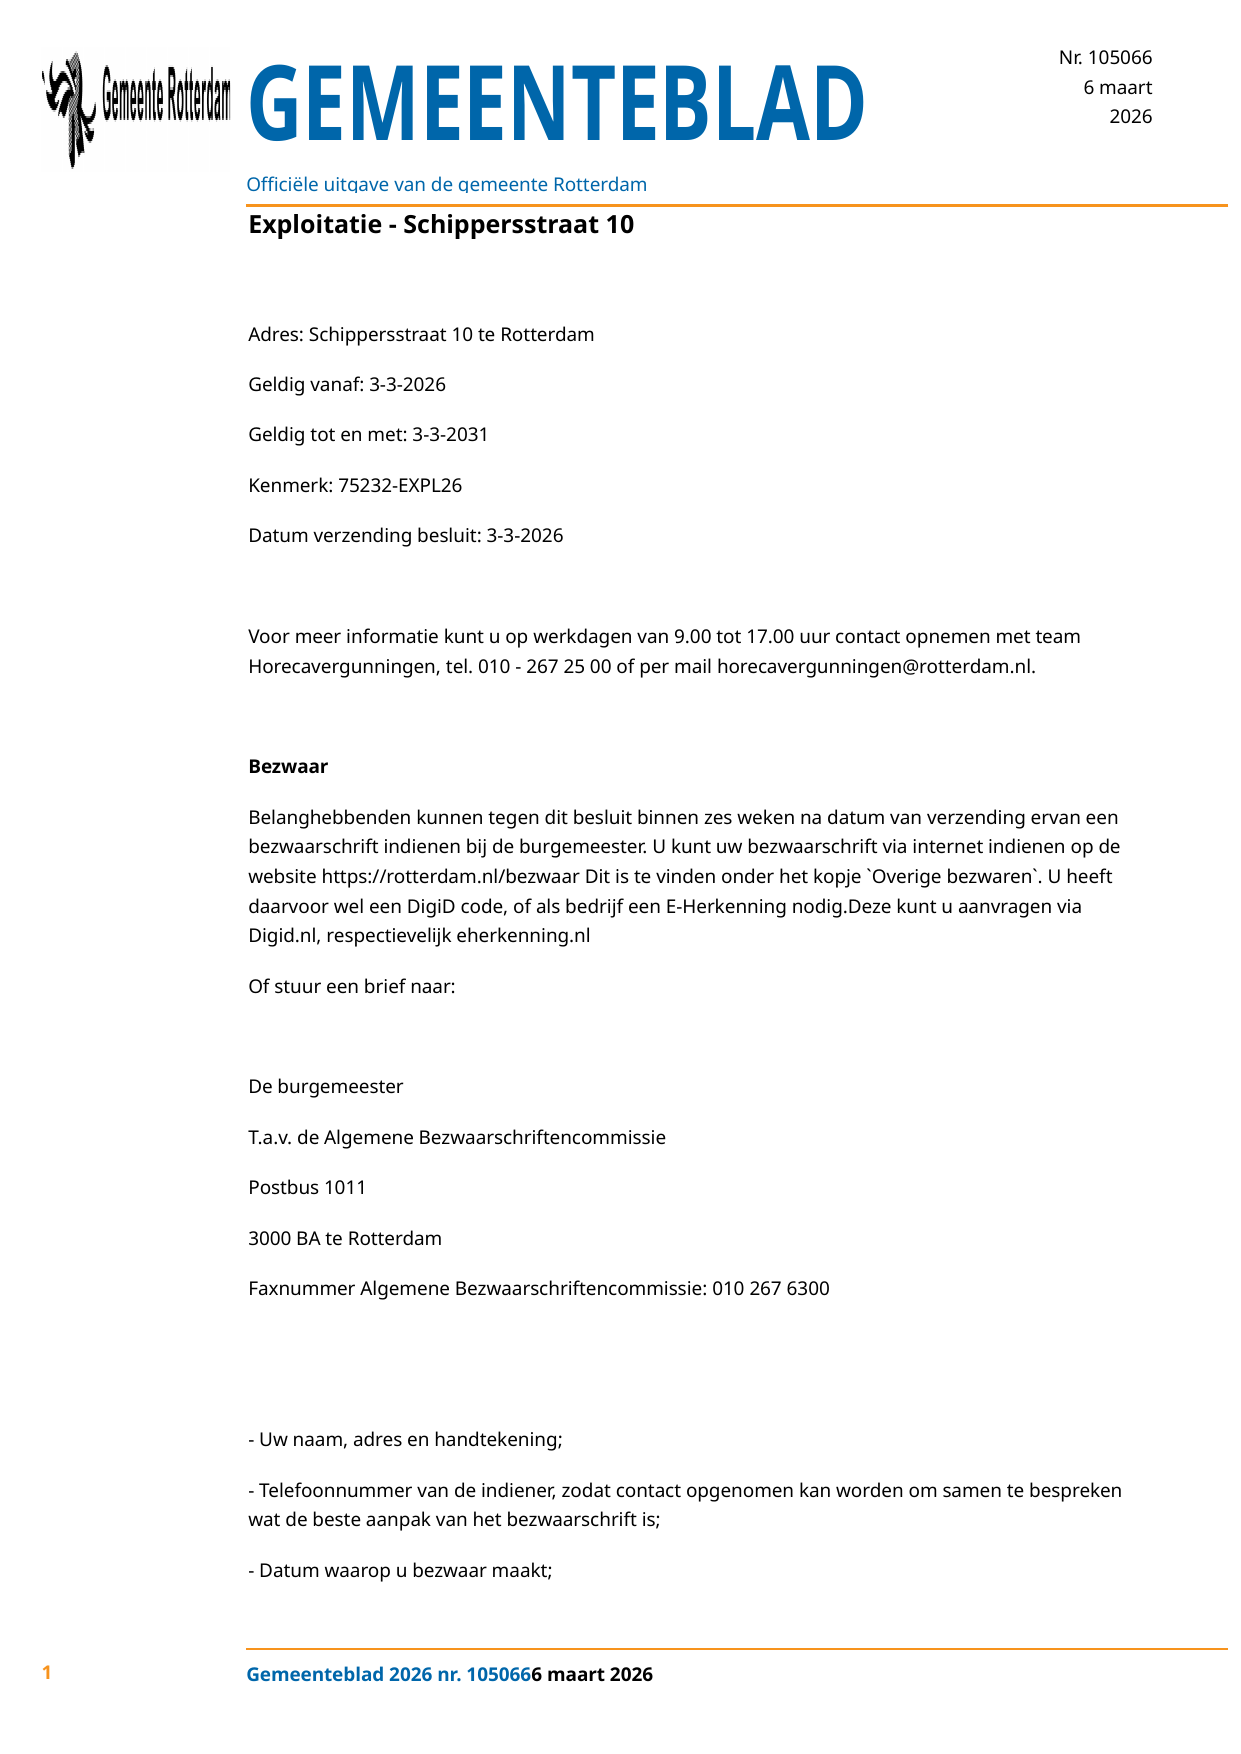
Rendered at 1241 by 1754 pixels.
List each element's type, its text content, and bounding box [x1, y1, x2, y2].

picture [41, 47, 231, 172]
text Voor meer informatie kunt u op werkdagen van 9.00 tot 17.00 uur contact opnemen met team Horecavergunningen, tel. 010 - 267 25 00 of per mail horecavergunningen@rotterdam.nl. [248, 623, 1152, 678]
text - Datum waarop u bezwaar maakt; [248, 1557, 1152, 1583]
text Adres: Schippersstraat 10 te Rotterdam [248, 321, 1152, 346]
text T.a.v. de Algemene Bezwaarschriftencommissie [248, 1124, 1152, 1150]
text 3000 BA te Rotterdam [248, 1225, 1152, 1251]
text Geldig tot en met: 3-3-2031 [248, 422, 1152, 447]
text Faxnummer Algemene Bezwaarschriftencommissie: 010 267 6300 [248, 1275, 1152, 1301]
text Datum verzending besluit: 3-3-2026 [248, 522, 1152, 548]
text Belanghebbenden kunnen tegen dit besluit binnen zes weken na datum van verzending ervan een bezwaarschrift indienen bij de burgemeester. U kunt uw bezwaarschrift via internet indienen op de website https://rotterdam.nl/bezwaar Dit is te vinden onder het kopje `Overige bezwaren`. U heeft daarvoor wel een DigiD code, of als bedrijf een E-Herkenning nodig.Deze kunt u aanvragen via Digid.nl, respectievelijk eherkenning.nl [248, 804, 1152, 948]
text - Telefoonnummer van de indiener, zodat contact opgenomen kan worden om samen te bespreken wat de beste aanpak van het bezwaarschrift is; [248, 1477, 1152, 1532]
text Kenmerk: 75232-EXPL26 [248, 472, 1152, 498]
text - Uw naam, adres en handtekening; [248, 1427, 1152, 1452]
text Of stuur een brief naar: [248, 973, 1152, 998]
text Postbus 1011 [248, 1174, 1152, 1200]
text Bezwaar [248, 754, 1152, 779]
text Geldig vanaf: 3-3-2026 [248, 371, 1152, 397]
text Exploitatie - Schippersstraat 10 [248, 207, 1152, 241]
text De burgemeester [248, 1074, 1152, 1099]
